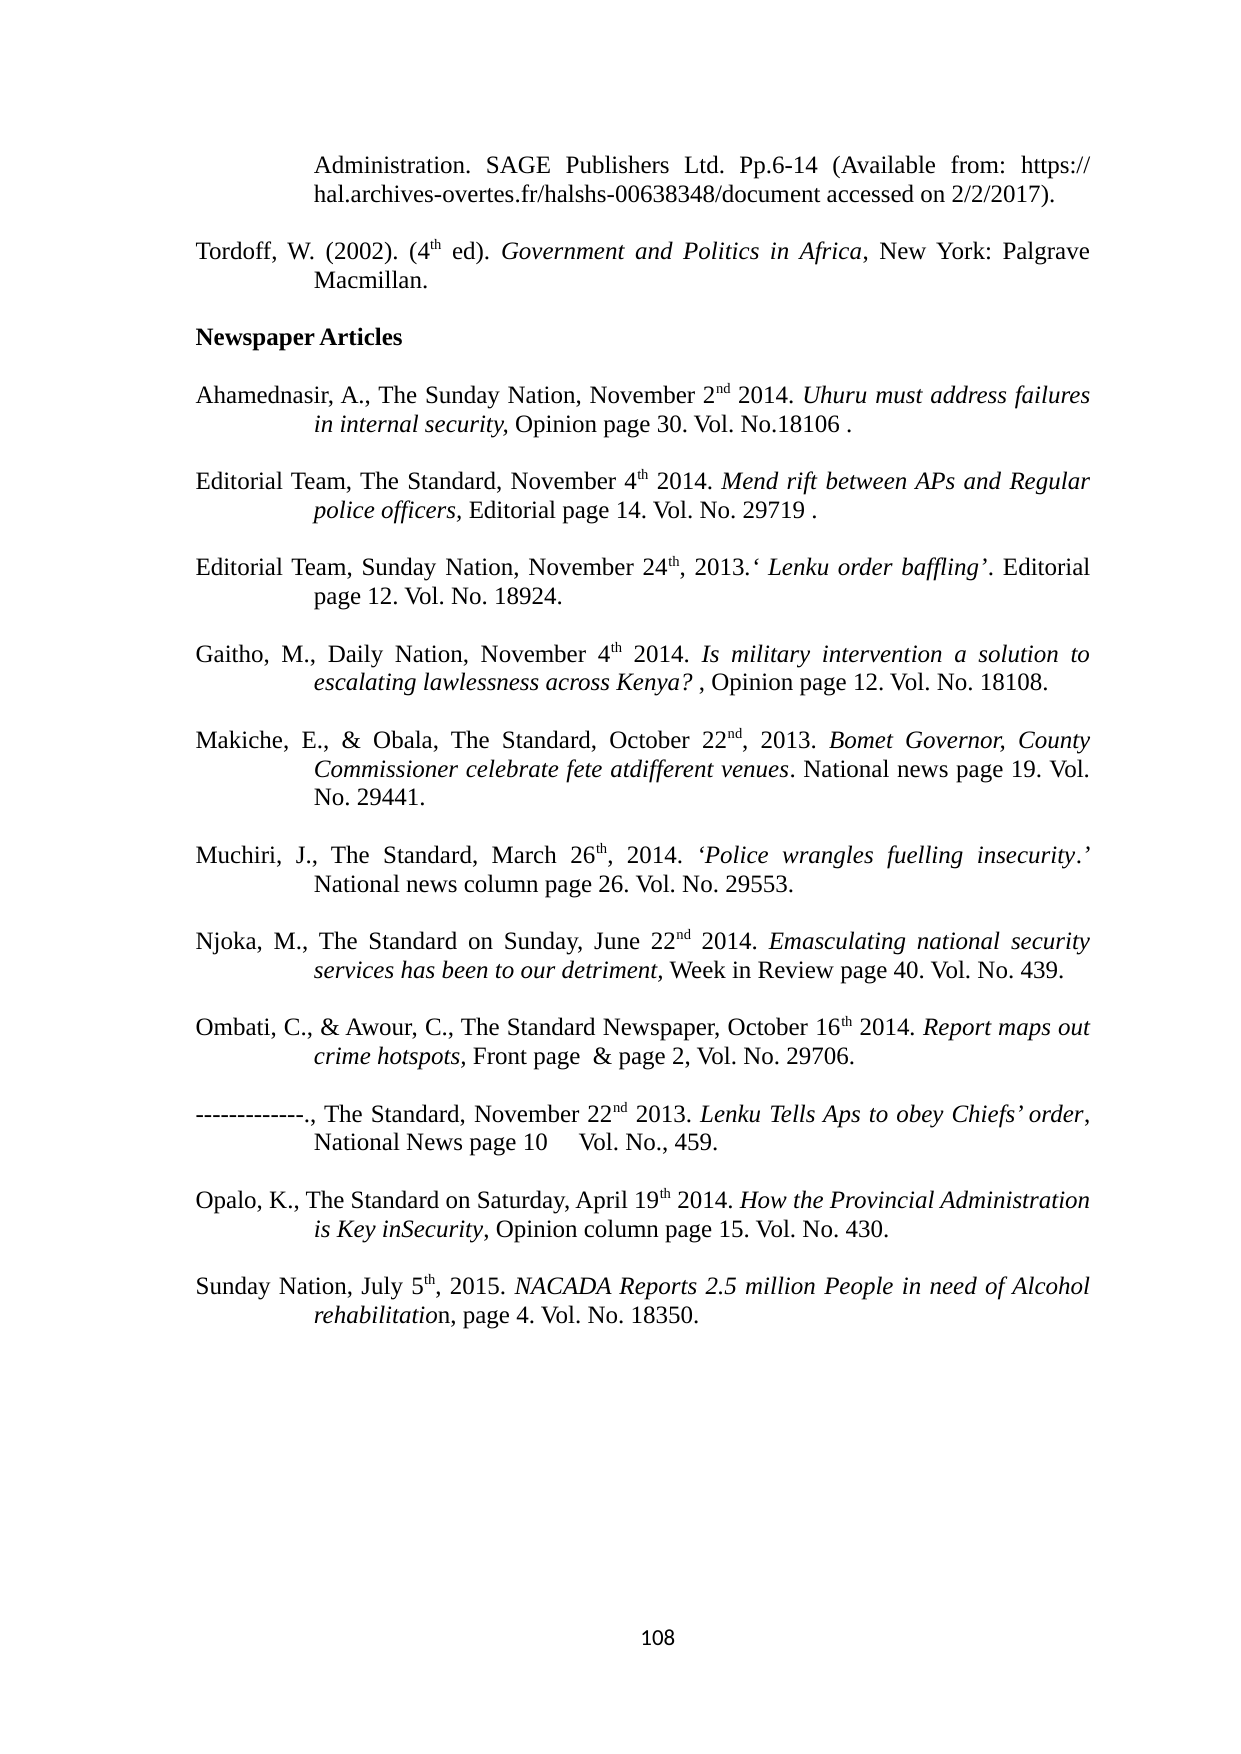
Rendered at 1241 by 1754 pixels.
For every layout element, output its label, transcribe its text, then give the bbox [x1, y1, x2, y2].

text Njoka, M., The Standard on Sunday, June 22nd 2014. Emasculating national security services has been to our detriment, Week in Review page 40. Vol. No. 439. [195, 926, 1090, 984]
text -------------., The Standard, November 22nd 2013. Lenku Tells Aps to obey Chiefs’ order, National News page 10 Vol. No., 459. [195, 1099, 1090, 1156]
text Gaitho, M., Daily Nation, November 4th 2014. Is military intervention a solution to escalating lawlessness across Kenya? , Opinion page 12. Vol. No. 18108. [195, 639, 1090, 696]
text Editorial Team, The Standard, November 4th 2014. Mend rift between APs and Regular police officers, Editorial page 14. Vol. No. 29719 . [195, 466, 1090, 524]
text Ombati, C., & Awour, C., The Standard Newspaper, October 16th 2014. Report maps out crime hotspots, Front page & page 2, Vol. No. 29706. [195, 1012, 1090, 1070]
text Newspaper Articles [195, 322, 1090, 351]
text Opalo, K., The Standard on Saturday, April 19th 2014. How the Provincial Administration is Key inSecurity, Opinion column page 15. Vol. No. 430. [195, 1185, 1090, 1242]
text Editorial Team, Sunday Nation, November 24th, 2013.‘ Lenku order baffling’. Editorial page 12. Vol. No. 18924. [195, 552, 1090, 610]
text Administration. SAGE Publishers Ltd. Pp.6-14 (Available from: https:// hal.archives-overtes.fr/halshs-00638348/document accessed on 2/2/2017). [195, 150, 1090, 207]
text Ahamednasir, A., The Sunday Nation, November 2nd 2014. Uhuru must address failures in internal security, Opinion page 30. Vol. No.18106 . [195, 380, 1090, 437]
text Sunday Nation, July 5th, 2015. NACADA Reports 2.5 million People in need of Alcohol rehabilitation, page 4. Vol. No. 18350. [195, 1271, 1090, 1329]
text Makiche, E., & Obala, The Standard, October 22nd, 2013. Bomet Governor, County Commissioner celebrate fete atdifferent venues. National news page 19. Vol. No. 29441. [195, 725, 1090, 811]
text Muchiri, J., The Standard, March 26th, 2014. ‘Police wrangles fuelling insecurity.’ National news column page 26. Vol. No. 29553. [195, 840, 1090, 897]
text Tordoff, W. (2002). (4th ed). Government and Politics in Africa, New York: Palgrave Macmillan. [195, 236, 1090, 294]
